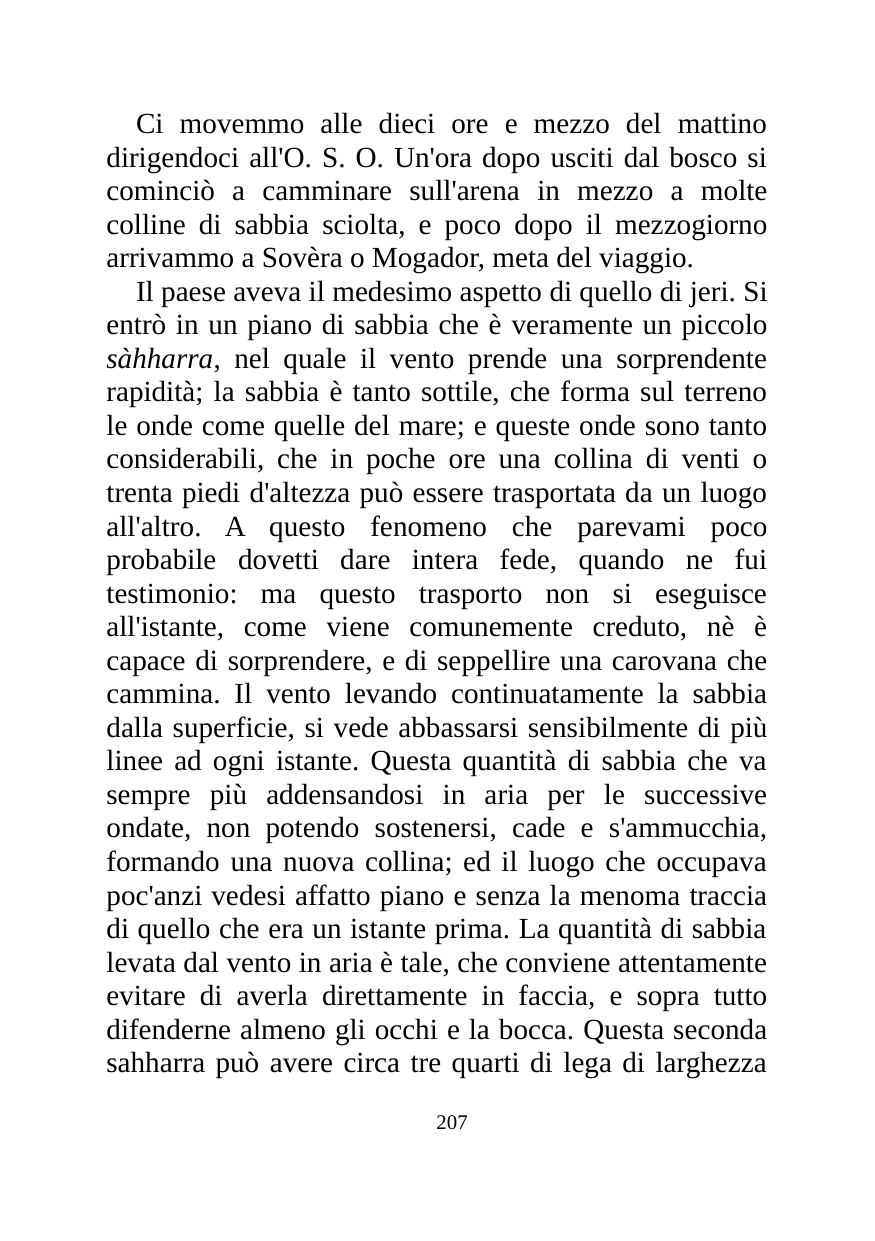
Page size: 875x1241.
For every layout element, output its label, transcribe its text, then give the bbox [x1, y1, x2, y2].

text Il paese aveva il medesimo aspetto di quello di jeri. Si entrò in un piano di sabbia che è veramente un piccolo sàhharra, nel quale il vento prende una sorprendente rapidità; la sabbia è tanto sottile, che forma sul terreno le onde come quelle del mare; e queste onde sono tanto considerabili, che in poche ore una collina di venti o trenta piedi d'altezza può essere trasportata da un luogo all'altro. A questo fenomeno che parevami poco probabile dovetti dare intera fede, quando ne fui testimonio: ma questo trasporto non si eseguisce all'istante, come viene comunemente creduto, nè è capace di sorprendere, e di seppellire una carovana che cammina. Il vento levando continuatamente la sabbia dalla superficie, si vede abbassarsi sensibilmente di più linee ad ogni istante. Questa quantità di sabbia che va sempre più addensandosi in aria per le successive ondate, non potendo sostenersi, cade e s'ammucchia, formando una nuova collina; ed il luogo che occupava poc'anzi vedesi affatto piano e senza la menoma traccia di quello che era un istante prima. La quantità di sabbia levata dal vento in aria è tale, che conviene attentamente evitare di averla direttamente in faccia, e sopra tutto difenderne almeno gli occhi e la bocca. Questa seconda sahharra può avere circa tre quarti di lega di larghezza [106, 274, 768, 1079]
text Ci movemmo alle dieci ore e mezzo del mattino dirigendoci all'O. S. O. Un'ora dopo usciti dal bosco si cominciò a camminare sull'arena in mezzo a molte colline di sabbia sciolta, e poco dopo il mezzogiorno arrivammo a Sovèra o Mogador, meta del viaggio. [106, 106, 768, 274]
